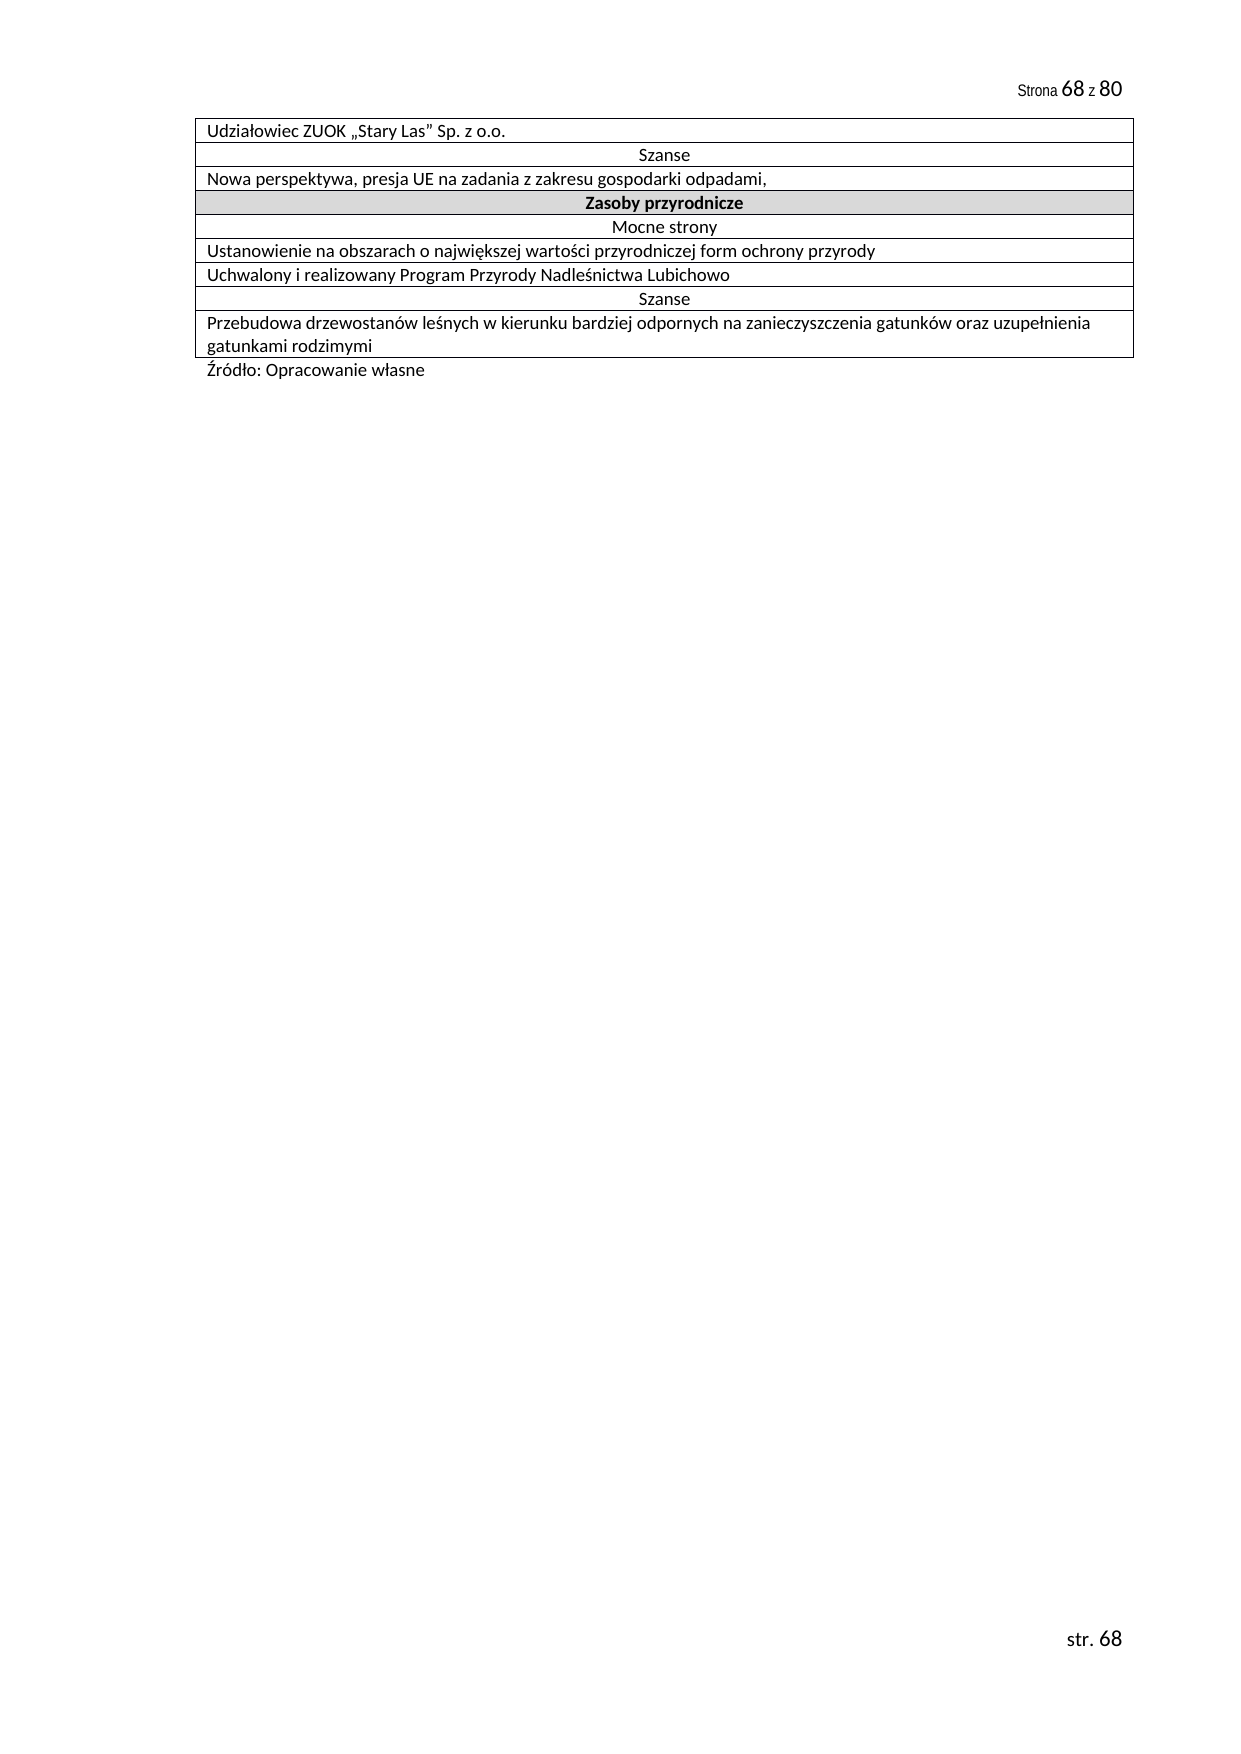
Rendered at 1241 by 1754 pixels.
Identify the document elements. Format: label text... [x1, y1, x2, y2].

table_cell Ustanowienie na obszarach o największej wartości przyrodniczej form ochrony przyrody [196, 239, 1133, 262]
table_cell Mocne strony [196, 215, 1133, 238]
table_cell Szanse [196, 287, 1133, 310]
table_cell Zasoby przyrodnicze [196, 191, 1133, 214]
table_cell Uchwalony i realizowany Program Przyrody Nadleśnictwa Lubichowo [196, 263, 1133, 286]
table_cell Szanse [196, 143, 1133, 166]
table_cell Przebudowa drzewostanów leśnych w kierunku bardziej odpornych na zanieczyszczenia gatunków oraz uzupełnienia gatunkami rodzimymi [196, 311, 1133, 357]
text Źródło: Opracowanie własne [207, 358, 1122, 381]
table_cell Nowa perspektywa, presja UE na zadania z zakresu gospodarki odpadami, [196, 167, 1133, 190]
table_cell Udziałowiec ZUOK „Stary Las” Sp. z o.o. [196, 119, 1133, 142]
